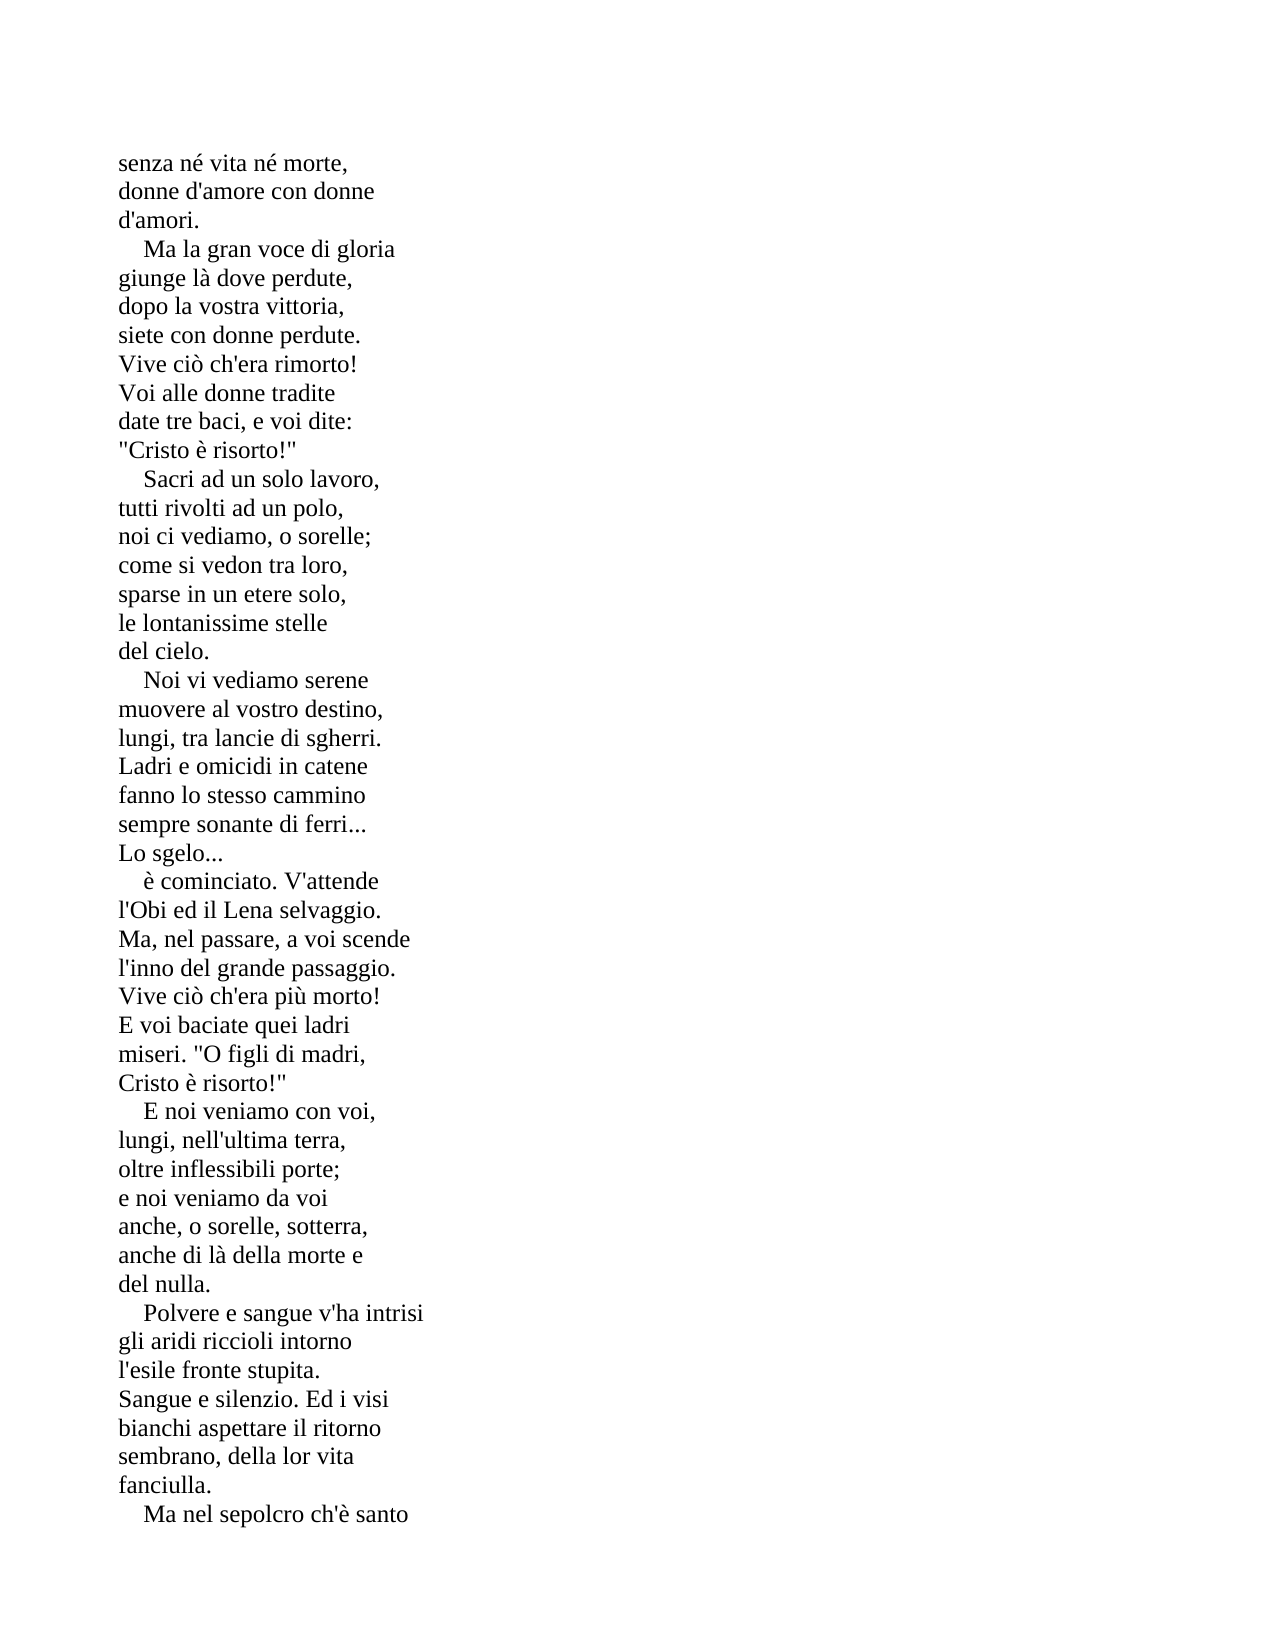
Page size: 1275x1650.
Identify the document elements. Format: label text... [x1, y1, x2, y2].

text l'Obi ed il Lena selvaggio. [118, 895, 1157, 924]
text sembrano, della lor vita [118, 1441, 1157, 1470]
text Vive ciò ch'era più morto! [118, 981, 1157, 1010]
text gli aridi riccioli intorno [118, 1326, 1157, 1355]
text E noi veniamo con voi, [118, 1096, 1157, 1125]
text sempre sonante di ferri... [118, 809, 1157, 838]
text fanciulla. [118, 1470, 1157, 1499]
text Sangue e silenzio. Ed i visi [118, 1384, 1157, 1413]
text senza né vita né morte, [118, 148, 1157, 176]
text Ladri e omicidi in catene [118, 751, 1157, 780]
text Lo sgelo... [118, 838, 1157, 866]
text tutti rivolti ad un polo, [118, 493, 1157, 521]
text e noi veniamo da voi [118, 1183, 1157, 1211]
text dopo la vostra vittoria, [118, 291, 1157, 320]
text come si vedon tra loro, [118, 550, 1157, 579]
text le lontanissime stelle [118, 608, 1157, 636]
text oltre inflessibili porte; [118, 1154, 1157, 1183]
text noi ci vediamo, o sorelle; [118, 521, 1157, 550]
text lungi, tra lancie di sgherri. [118, 723, 1157, 751]
text del nulla. [118, 1269, 1157, 1298]
text Ma nel sepolcro ch'è santo [118, 1499, 1157, 1528]
text d'amori. [118, 205, 1157, 234]
text muovere al vostro destino, [118, 694, 1157, 723]
text E voi baciate quei ladri [118, 1010, 1157, 1039]
text Vive ciò ch'era rimorto! [118, 349, 1157, 378]
text bianchi aspettare il ritorno [118, 1413, 1157, 1441]
text miseri. "O figli di madri, [118, 1039, 1157, 1068]
text Sacri ad un solo lavoro, [118, 464, 1157, 493]
text giunge là dove perdute, [118, 263, 1157, 291]
text lungi, nell'ultima terra, [118, 1125, 1157, 1154]
text anche, o sorelle, sotterra, [118, 1211, 1157, 1240]
text Ma, nel passare, a voi scende [118, 924, 1157, 953]
text Voi alle donne tradite [118, 378, 1157, 406]
text date tre baci, e voi dite: [118, 406, 1157, 435]
text siete con donne perdute. [118, 320, 1157, 349]
text Polvere e sangue v'ha intrisi [118, 1298, 1157, 1326]
text l'esile fronte stupita. [118, 1355, 1157, 1384]
text sparse in un etere solo, [118, 579, 1157, 608]
text Cristo è risorto!" [118, 1068, 1157, 1096]
text anche di là della morte e [118, 1240, 1157, 1269]
text l'inno del grande passaggio. [118, 953, 1157, 981]
text donne d'amore con donne [118, 176, 1157, 205]
text "Cristo è risorto!" [118, 435, 1157, 464]
text del cielo. [118, 636, 1157, 665]
text Ma la gran voce di gloria [118, 234, 1157, 263]
text fanno lo stesso cammino [118, 780, 1157, 809]
text è cominciato. V'attende [118, 866, 1157, 895]
text Noi vi vediamo serene [118, 665, 1157, 694]
